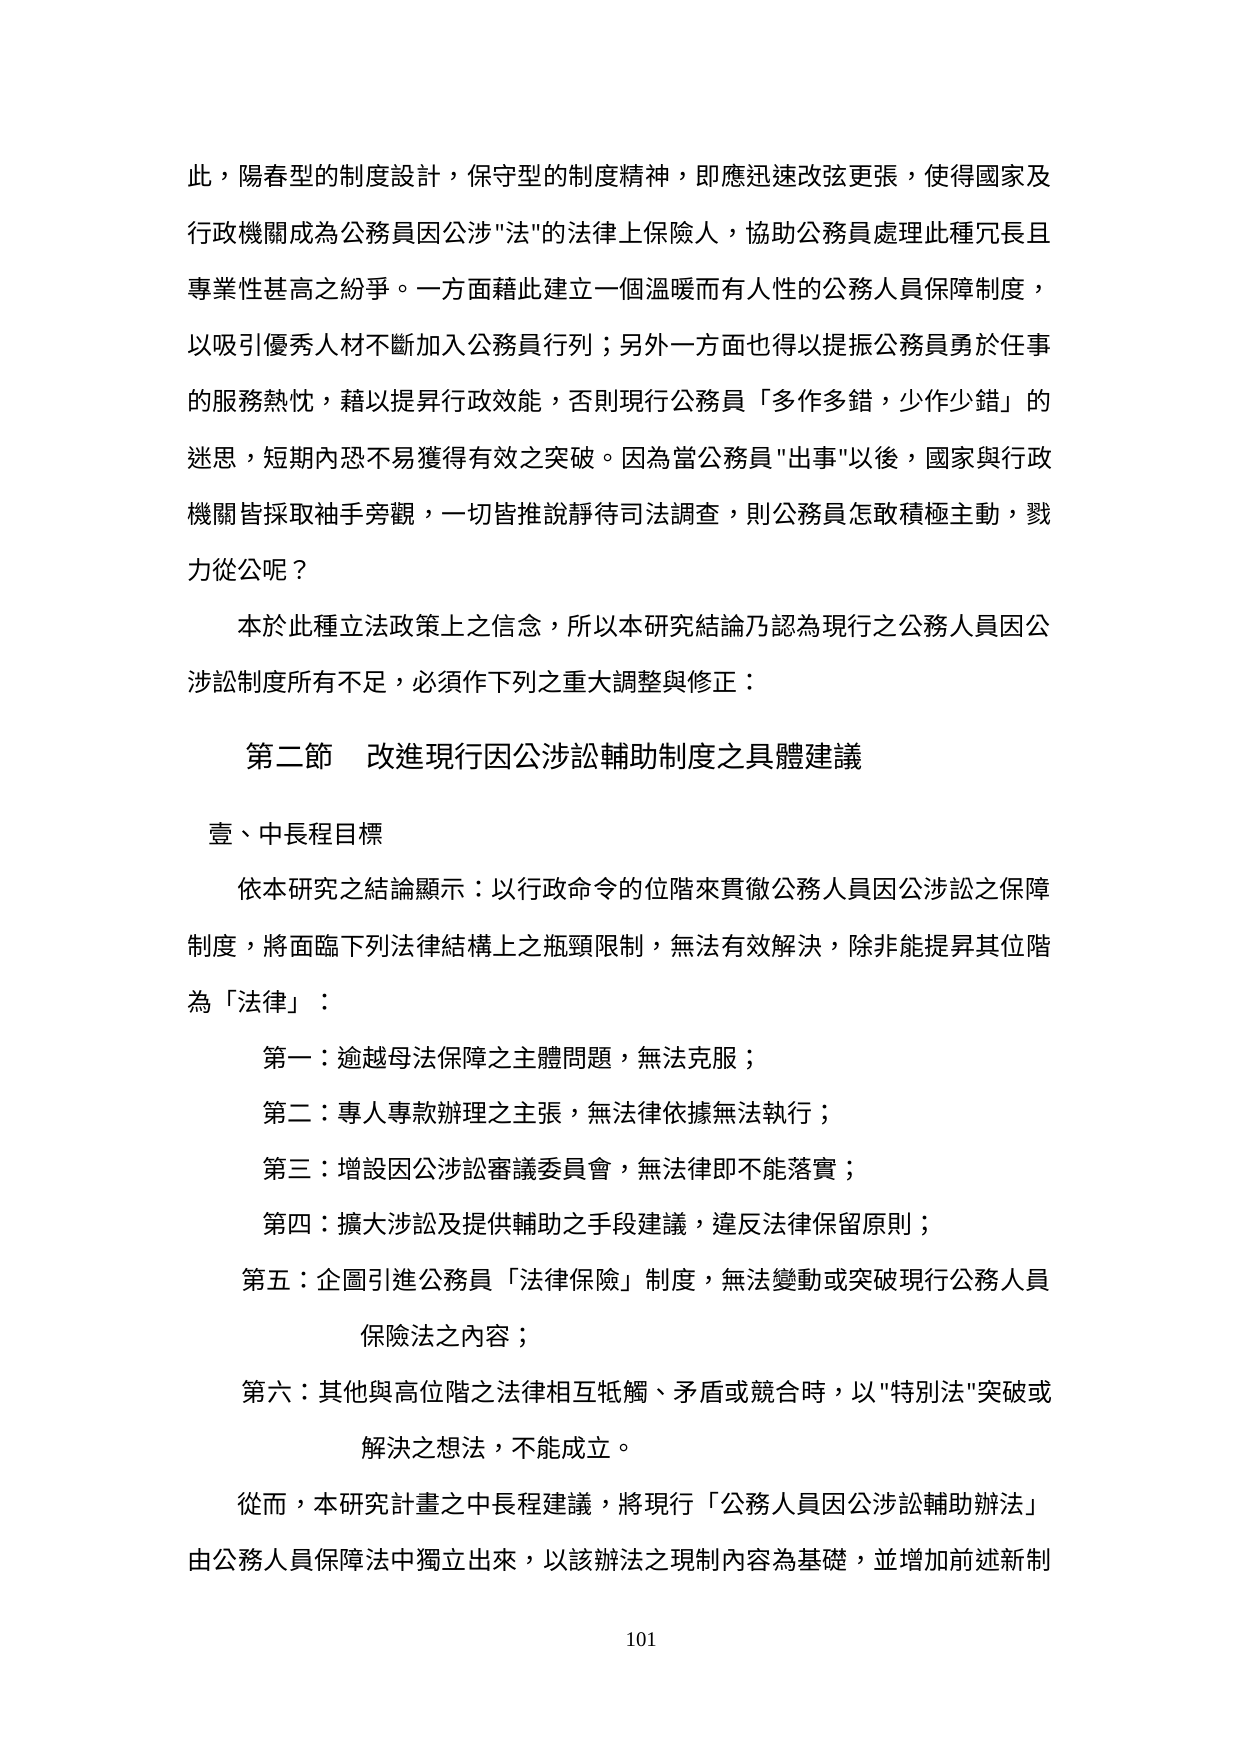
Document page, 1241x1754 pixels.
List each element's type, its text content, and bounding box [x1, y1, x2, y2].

text 從而，本研究計畫之中長程建議，將現行「公務人員因公涉訟輔助辦法」由公務人員保障法中獨立出來，以該辦法之現制內容為基礎，並增加前述新制 [187, 1477, 1053, 1571]
text 第六：其他與高位階之法律相互牴觸、矛盾或競合時，以"特別法"突破或解決之想法，不能成立。 [187, 1366, 1053, 1459]
text 第四：擴大涉訟及提供輔助之手段建議，違反法律保留原則； [187, 1198, 1053, 1236]
text 第二：專人專款辦理之主張，無法律依據無法執行； [187, 1087, 1053, 1124]
text 依本研究之結論顯示：以行政命令的位階來貫徹公務人員因公涉訟之保障制度，將面臨下列法律結構上之瓶頸限制，無法有效解決，除非能提昇其位階為「法律」： [187, 863, 1053, 1013]
text 第一：逾越母法保障之主體問題，無法克服； [187, 1031, 1053, 1069]
text 壹、中長程目標 [187, 807, 1053, 845]
text 此，陽春型的制度設計，保守型的制度精神，即應迅速改弦更張，使得國家及行政機關成為公務員因公涉"法"的法律上保險人，協助公務員處理此種冗長且專業性甚高之紛爭。一方面藉此建立一個溫暖而有人性的公務人員保障制度，以吸引優秀人材不斷加入公務員行列；另外一方面也得以提振公務員勇於任事的服務熱忱，藉以提昇行政效能，否則現行公務員「多作多錯，少作少錯」的迷思，短期內恐不易獲得有效之突破。因為當公務員"出事"以後，國家與行政機關皆採取袖手旁觀，一切皆推說靜待司法調查，則公務員怎敢積極主動，戮力從公呢？ [187, 150, 1053, 581]
text 第五：企圖引進公務員「法律保險」制度，無法變動或突破現行公務人員保險法之內容； [187, 1254, 1053, 1347]
list 改進現行因公涉訟輔助制度之具體建議 [187, 711, 1053, 786]
text 第三：增設因公涉訟審議委員會，無法律即不能落實； [187, 1142, 1053, 1180]
text 本於此種立法政策上之信念，所以本研究結論乃認為現行之公務人員因公涉訟制度所有不足，必須作下列之重大調整與修正： [187, 599, 1053, 693]
